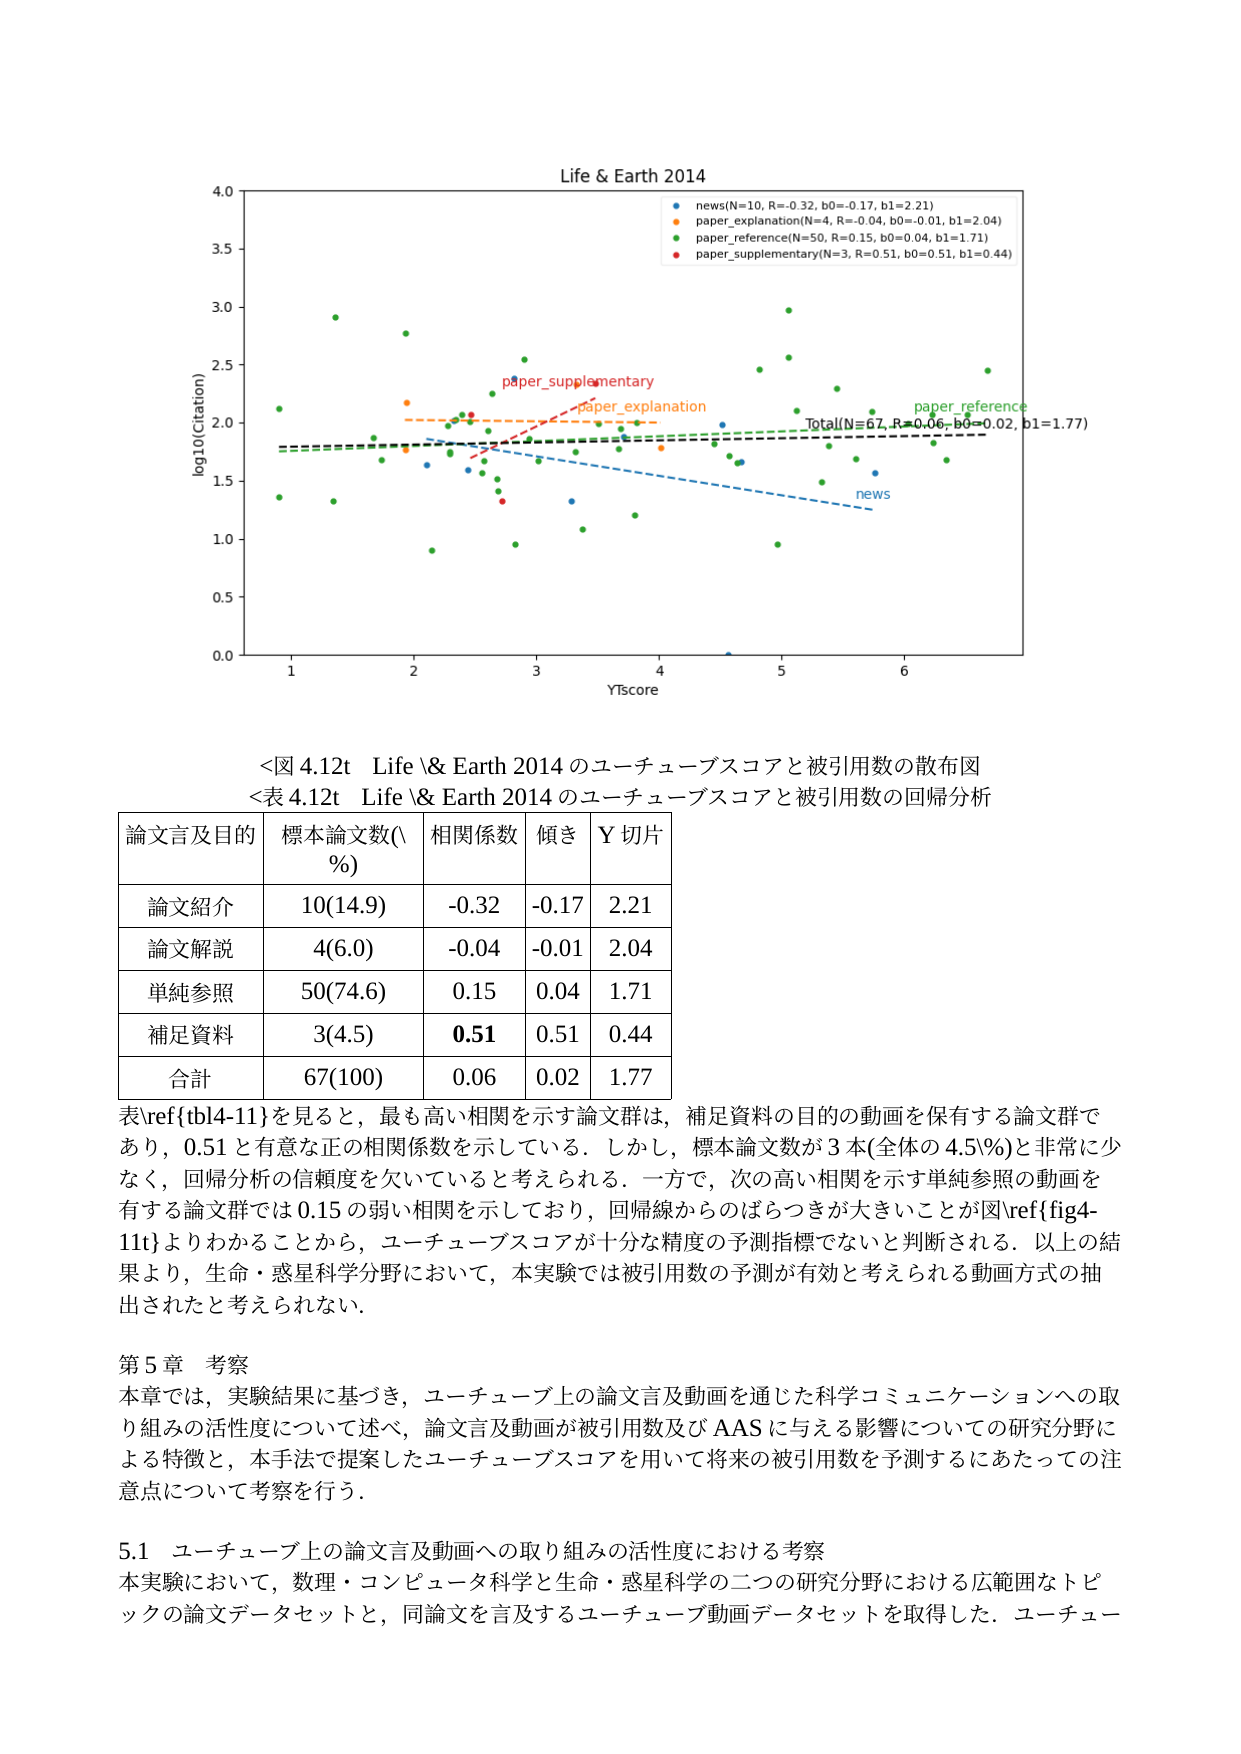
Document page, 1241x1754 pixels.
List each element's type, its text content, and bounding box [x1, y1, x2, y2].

table_cell 1.71 [591, 971, 671, 1013]
text 第5章 考察 [118, 1348, 1122, 1379]
table_cell 1.77 [591, 1057, 671, 1099]
text 5.1 ユーチューブ上の論文言及動画への取り組みの活性度における考察 [118, 1534, 1122, 1566]
table_header 論文言及目的 [119, 813, 263, 884]
table_cell 67(100) [264, 1057, 423, 1099]
table_cell 合計 [119, 1057, 263, 1099]
table_cell 0.44 [591, 1014, 671, 1056]
table_cell 論文解説 [119, 928, 263, 970]
table_cell -0.01 [526, 928, 590, 970]
table_cell 論文紹介 [119, 885, 263, 927]
table_cell 50(74.6) [264, 971, 423, 1013]
picture [118, 118, 1123, 721]
table_header Y切片 [591, 813, 671, 884]
table_cell 2.21 [591, 885, 671, 927]
table_cell 0.04 [526, 971, 590, 1013]
table_cell 0.15 [424, 971, 525, 1013]
table_cell 0.51 [424, 1014, 525, 1056]
table_cell 補足資料 [119, 1014, 263, 1056]
table_cell 0.02 [526, 1057, 590, 1099]
text <表4.12t Life \& Earth 2014のユーチューブスコアと被引用数の回帰分析 [118, 781, 1122, 812]
text 表\ref{tbl4-11}を見ると，最も高い相関を示す論文群は，補足資料の目的の動画を保有する論文群であり，0.51と有意な正の相関係数を示している．しかし，標本論文数が3本(全体の4.5\%)と非常に少なく，回帰分析の信頼度を欠いていると考えられる．一方で，次の高い相関を示す単純参照の動画を有する論文群では0.15の弱い相関を示しており，回帰線からのばらつきが大きいことが図\ref{fig4-11t}よりわかることから，ユーチューブスコアが十分な精度の予測指標でないと判断される．以上の結果より，生命・惑星科学分野において，本実験では被引用数の予測が有効と考えられる動画方式の抽出されたと考えられない． [118, 1099, 1122, 1319]
table_header 標本論文数(\%) [264, 813, 423, 884]
text 本章では，実験結果に基づき，ユーチューブ上の論文言及動画を通じた科学コミュニケーションへの取り組みの活性度について述べ，論文言及動画が被引用数及びAASに与える影響についての研究分野による特徴と，本手法で提案したユーチューブスコアを用いて将来の被引用数を予測するにあたっての注意点について考察を行う． [118, 1379, 1122, 1505]
table_cell 3(4.5) [264, 1014, 423, 1056]
table_header 傾き [526, 813, 590, 884]
table_cell 0.51 [526, 1014, 590, 1056]
table_cell -0.32 [424, 885, 525, 927]
table_cell -0.04 [424, 928, 525, 970]
table_cell 4(6.0) [264, 928, 423, 970]
table_cell 10(14.9) [264, 885, 423, 927]
table_cell 2.04 [591, 928, 671, 970]
text 本実験において，数理・コンピュータ科学と生命・惑星科学の二つの研究分野における広範囲なトピックの論文データセットと，同論文を言及するユーチューブ動画データセットを取得した．ユーチュー [118, 1566, 1122, 1628]
table_cell 0.06 [424, 1057, 525, 1099]
text <図4.12t Life \& Earth 2014のユーチューブスコアと被引用数の散布図 [118, 749, 1122, 781]
table_cell 単純参照 [119, 971, 263, 1013]
table_cell -0.17 [526, 885, 590, 927]
table_header 相関係数 [424, 813, 525, 884]
